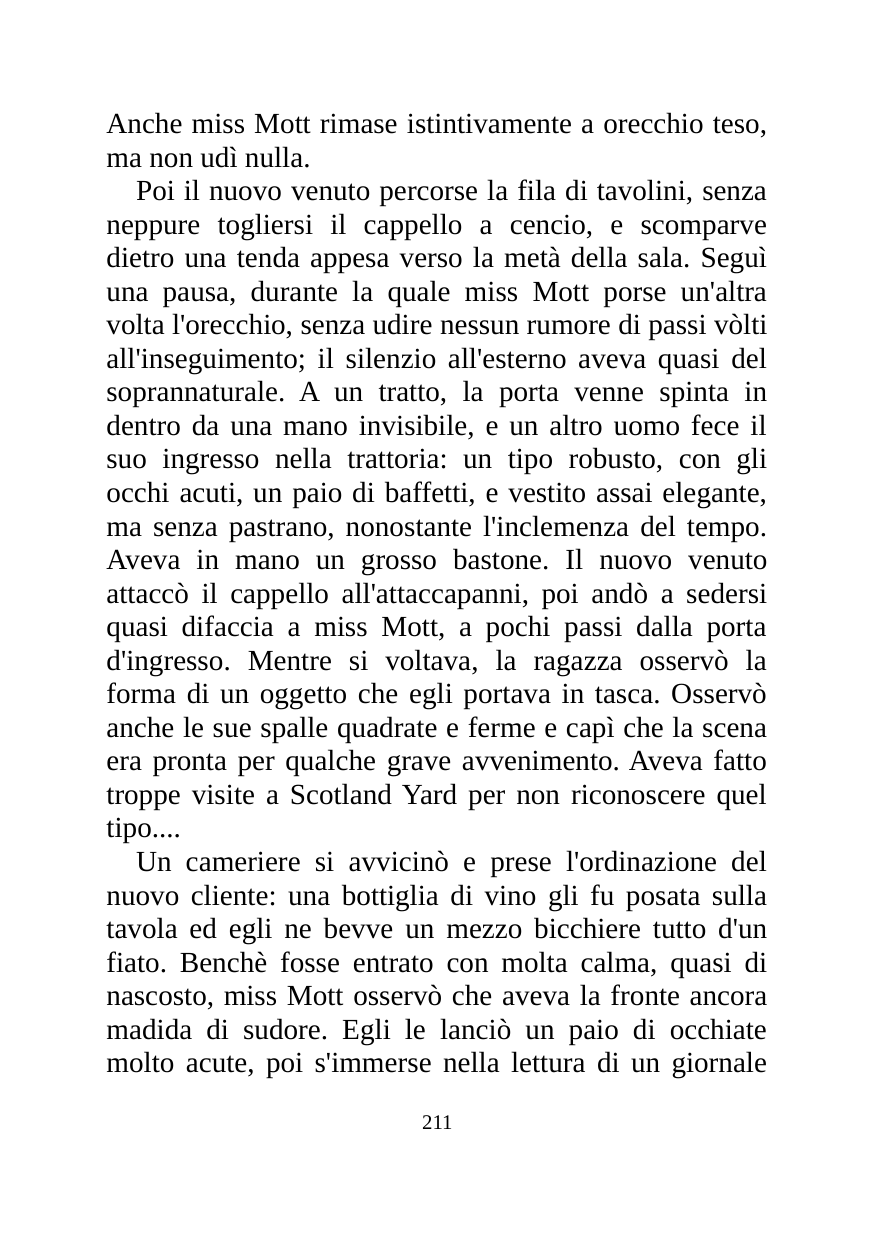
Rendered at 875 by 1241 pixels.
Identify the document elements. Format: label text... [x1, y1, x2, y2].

text Anche miss Mott rimase istintivamente a orecchio teso, ma non udì nulla. [106, 106, 768, 173]
text Poi il nuovo venuto percorse la fila di tavolini, senza neppure togliersi il cappello a cencio, e scomparve dietro una tenda appesa verso la metà della sala. Seguì una pausa, durante la quale miss Mott porse un'altra volta l'orecchio, senza udire nessun rumore di passi vòlti all'inseguimento; il silenzio all'esterno aveva quasi del soprannaturale. A un tratto, la porta venne spinta in dentro da una mano invisibile, e un altro uomo fece il suo ingresso nella trattoria: un tipo robusto, con gli occhi acuti, un paio di baffetti, e vestito assai elegante, ma senza pastrano, nonostante l'inclemenza del tempo. Aveva in mano un grosso bastone. Il nuovo venuto attaccò il cappello all'attaccapanni, poi andò a sedersi quasi difaccia a miss Mott, a pochi passi dalla porta d'ingresso. Mentre si voltava, la ragazza osservò la forma di un oggetto che egli portava in tasca. Osservò anche le sue spalle quadrate e ferme e capì che la scena era pronta per qualche grave avvenimento. Aveva fatto troppe visite a Scotland Yard per non riconoscere quel tipo.... [106, 173, 768, 844]
text Un cameriere si avvicinò e prese l'ordinazione del nuovo cliente: una bottiglia di vino gli fu posata sulla tavola ed egli ne bevve un mezzo bicchiere tutto d'un fiato. Benchè fosse entrato con molta calma, quasi di nascosto, miss Mott osservò che aveva la fronte ancora madida di sudore. Egli le lanciò un paio di occhiate molto acute, poi s'immerse nella lettura di un giornale [106, 844, 768, 1079]
